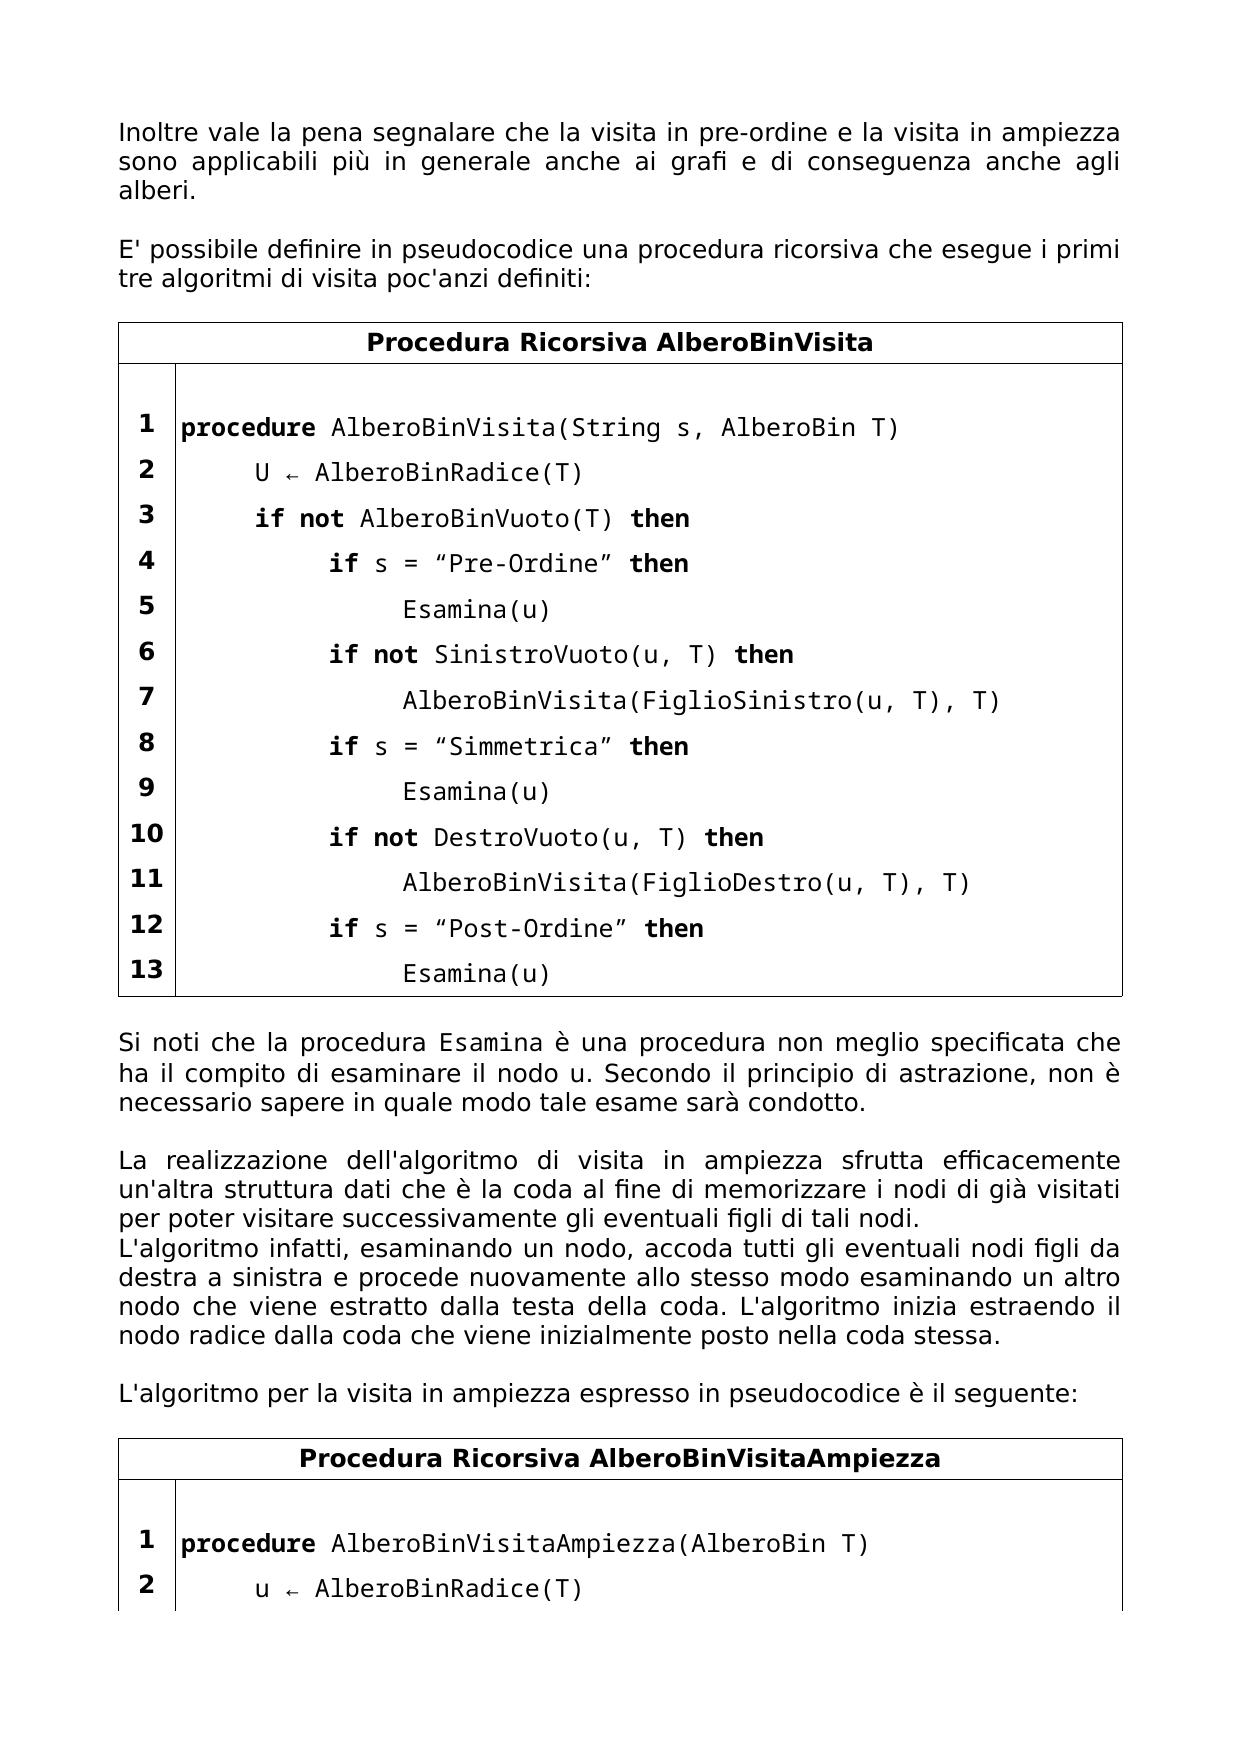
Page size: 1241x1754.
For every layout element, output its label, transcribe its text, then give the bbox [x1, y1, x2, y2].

table_cell U ← AlberoBinRadice(T) [176, 449, 1122, 495]
text La realizzazione dell'algoritmo di visita in ampiezza sfrutta efficacemente un'altra struttura dati che è la coda al fine di memorizzare i nodi di già visitati per poter visitare successivamente gli eventuali figli di tali nodi. [118, 1146, 1122, 1234]
table_cell 7 [119, 677, 175, 722]
table_cell [176, 364, 1122, 404]
table_cell if s = “Post-Ordine” then [176, 905, 1122, 950]
table_cell 4 [119, 540, 175, 586]
table_cell 8 [119, 723, 175, 768]
table_cell procedure AlberoBinVisita(String s, AlberoBin T) [176, 404, 1122, 449]
table_cell procedure AlberoBinVisitaAmpiezza(AlberoBin T) [176, 1520, 1122, 1565]
table_header Procedura Ricorsiva AlberoBinVisita [119, 323, 1122, 363]
table_cell if s = “Simmetrica” then [176, 723, 1122, 768]
table_cell [176, 1480, 1122, 1519]
table_cell 11 [119, 859, 175, 904]
table_cell Esamina(u) [176, 768, 1122, 813]
text E' possibile definire in pseudocodice una procedura ricorsiva che esegue i primi tre algoritmi di visita poc'anzi definiti: [118, 235, 1122, 293]
table_cell 5 [119, 586, 175, 631]
table_cell if s = “Pre-Ordine” then [176, 540, 1122, 586]
table_cell 13 [119, 950, 175, 996]
table_cell 3 [119, 495, 175, 540]
table_header Procedura Ricorsiva AlberoBinVisitaAmpiezza [119, 1439, 1122, 1479]
table_cell if not SinistroVuoto(u, T) then [176, 631, 1122, 677]
text L'algoritmo per la visita in ampiezza espresso in pseudocodice è il seguente: [118, 1380, 1122, 1409]
table_cell AlberoBinVisita(FiglioSinistro(u, T), T) [176, 677, 1122, 722]
table_cell 9 [119, 768, 175, 813]
table_cell 12 [119, 905, 175, 950]
table_cell AlberoBinVisita(FiglioDestro(u, T), T) [176, 859, 1122, 904]
text Inoltre vale la pena segnalare che la visita in pre-ordine e la visita in ampiezza sono applicabili più in generale anche ai grafi e di conseguenza anche agli alberi. [118, 118, 1122, 206]
table_cell Esamina(u) [176, 950, 1122, 996]
text Si noti che la procedura Esamina è una procedura non meglio specificata che ha il compito di esaminare il nodo u. Secondo il principio di astrazione, non è necessario sapere in quale modo tale esame sarà condotto. [118, 1025, 1122, 1117]
table_cell if not AlberoBinVuoto(T) then [176, 495, 1122, 540]
table_cell u ← AlberoBinRadice(T) [176, 1565, 1122, 1611]
table_cell 2 [119, 449, 175, 495]
table_cell 10 [119, 814, 175, 859]
table_cell if not DestroVuoto(u, T) then [176, 814, 1122, 859]
table_cell 6 [119, 631, 175, 677]
table_cell 1 [119, 1520, 175, 1565]
table_cell [119, 364, 175, 404]
text L'algoritmo infatti, esaminando un nodo, accoda tutti gli eventuali nodi figli da destra a sinistra e procede nuovamente allo stesso modo esaminando un altro nodo che viene estratto dalla testa della coda. L'algoritmo inizia estraendo il nodo radice dalla coda che viene inizialmente posto nella coda stessa. [118, 1234, 1122, 1351]
table_cell 2 [119, 1565, 175, 1611]
table_cell 1 [119, 404, 175, 449]
table_cell [119, 1480, 175, 1519]
table_cell Esamina(u) [176, 586, 1122, 631]
